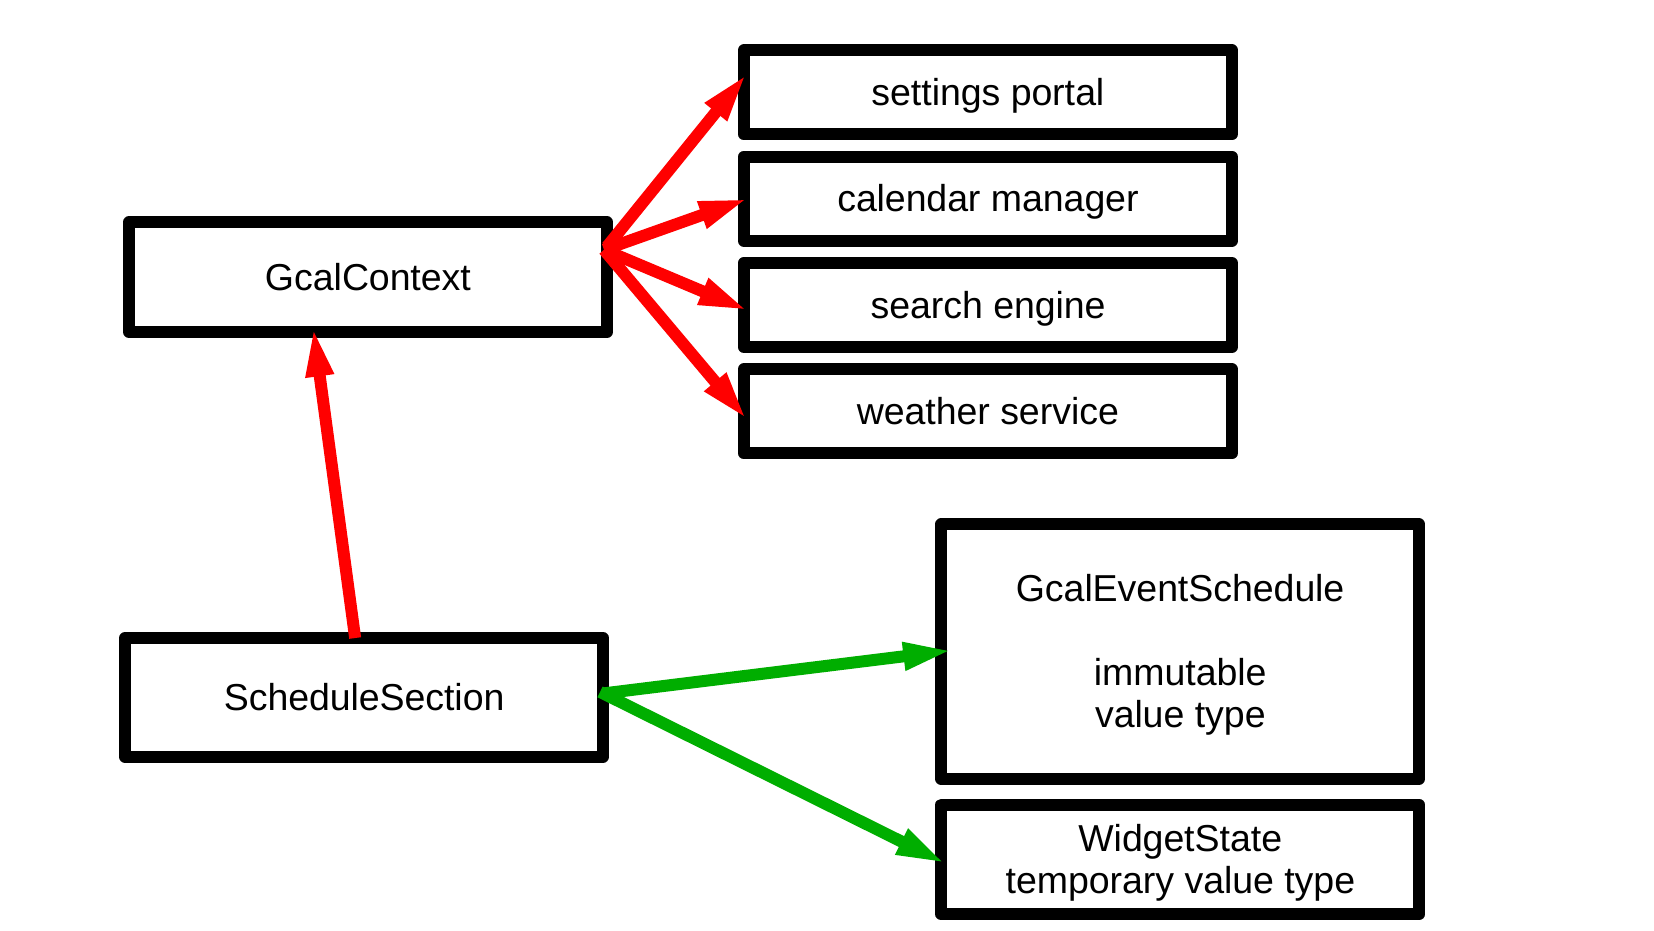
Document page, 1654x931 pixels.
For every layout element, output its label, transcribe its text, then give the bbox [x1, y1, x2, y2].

text_box weather service [743, 369, 1232, 454]
text_box WidgetState temporary value type [941, 804, 1420, 915]
text_box settings portal [743, 50, 1232, 135]
text_box GcalContext [129, 222, 607, 332]
text_box ScheduleSection [125, 637, 604, 757]
text_box GcalEventSchedule immutable value type [941, 524, 1420, 779]
text_box search engine [743, 263, 1232, 347]
text_box calendar manager [743, 156, 1232, 241]
